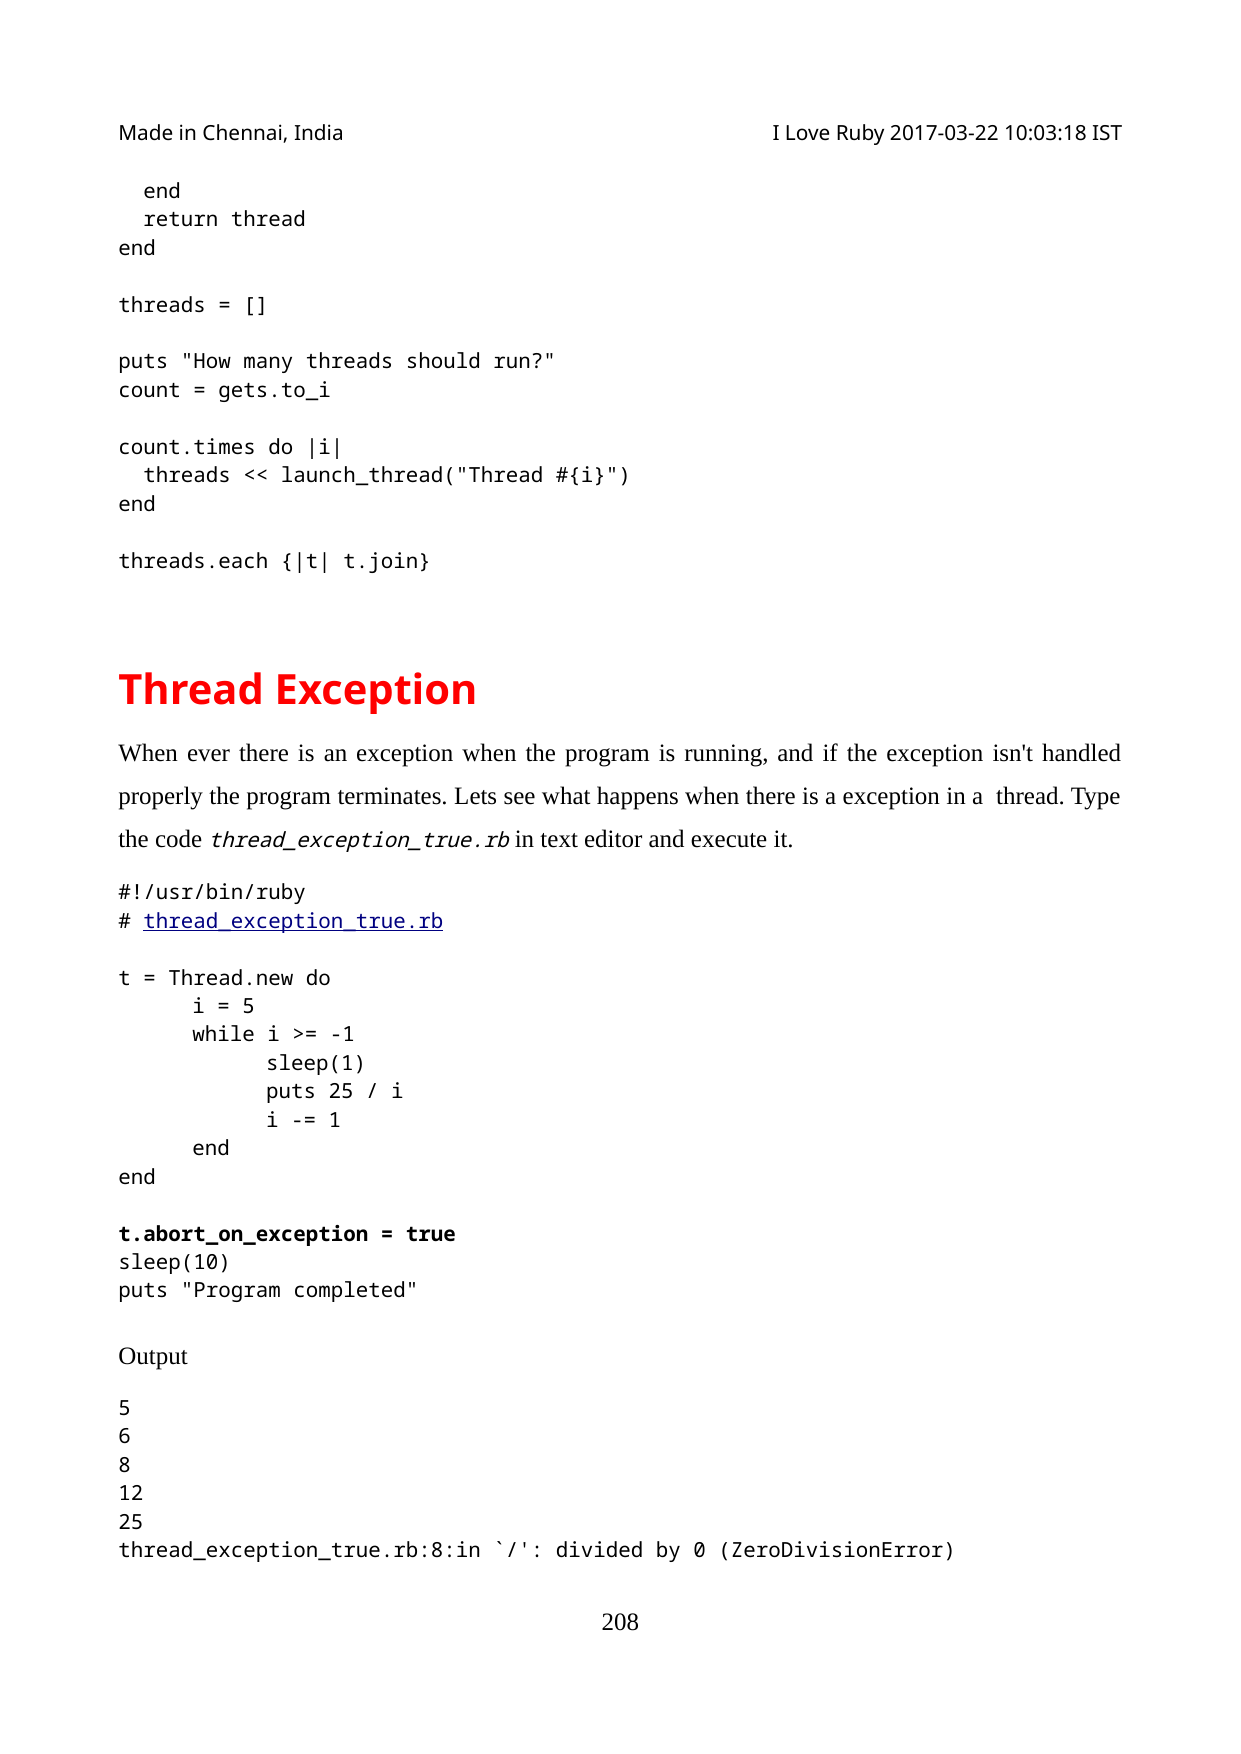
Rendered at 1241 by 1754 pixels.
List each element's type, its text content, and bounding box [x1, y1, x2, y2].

text return thread [118, 204, 1122, 233]
text When ever there is an exception when the program is running, and if the exception isn't handled properly the program terminates. Lets see what happens when there is a exception in a thread. Type the code thread_exception_true.rb in text editor and execute it. [118, 738, 1122, 854]
text end [118, 176, 1122, 204]
text puts 25 / i [118, 1076, 1122, 1105]
text # thread_exception_true.rb [118, 906, 1122, 934]
text sleep(1) [118, 1048, 1122, 1076]
text i -= 1 [118, 1105, 1122, 1133]
text threads.each {|t| t.join} [118, 546, 1122, 574]
text count.times do |i| [118, 432, 1122, 460]
text end [118, 1133, 1122, 1162]
text 6 [118, 1422, 1122, 1450]
text Output [118, 1341, 1122, 1370]
text i = 5 [118, 991, 1122, 1019]
text t = Thread.new do [118, 963, 1122, 991]
text 8 [118, 1450, 1122, 1478]
text while i >= -1 [118, 1019, 1122, 1048]
text t.abort_on_exception = true [118, 1219, 1122, 1247]
text thread_exception_true.rb:8:in `/': divided by 0 (ZeroDivisionError) [118, 1535, 1122, 1564]
text puts "How many threads should run?" [118, 347, 1122, 375]
text threads << launch_thread("Thread #{i}") [118, 460, 1122, 489]
text 25 [118, 1507, 1122, 1535]
text end [118, 1162, 1122, 1190]
text end [118, 489, 1122, 517]
text sleep(10) [118, 1247, 1122, 1276]
text threads = [] [118, 290, 1122, 318]
subtitle Thread Exception [118, 660, 1122, 717]
text end [118, 233, 1122, 261]
text #!/usr/bin/ruby [118, 877, 1122, 906]
text count = gets.to_i [118, 375, 1122, 403]
text 5 [118, 1393, 1122, 1422]
text puts "Program completed" [118, 1276, 1122, 1304]
text 12 [118, 1478, 1122, 1507]
